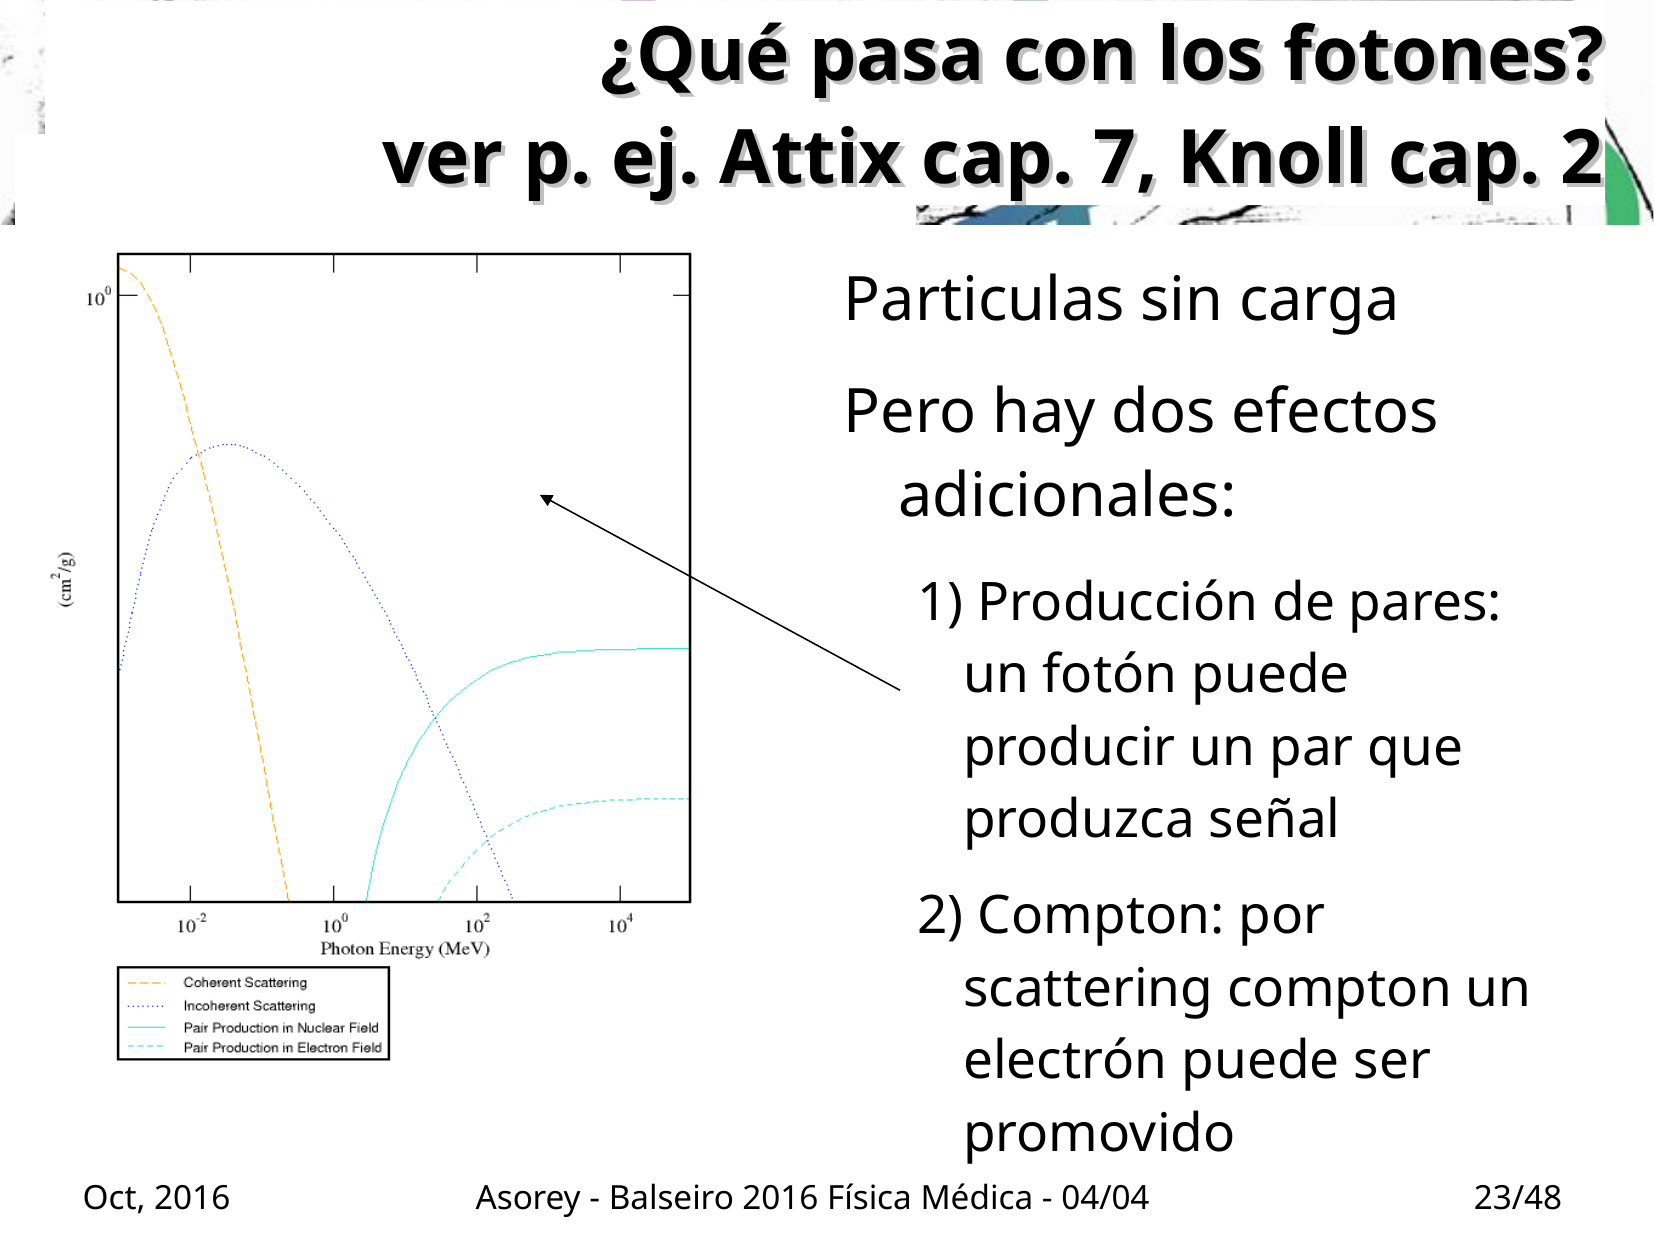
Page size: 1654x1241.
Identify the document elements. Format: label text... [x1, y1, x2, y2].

list Particulas sin carga Pero hay dos efectos adicionales: 1) Producción de pares: un fotón puede producir un par que produzca señal 2) Compton: por scattering compton un electrón puede ser promovido [843, 254, 1569, 1172]
picture [0, 0, 1654, 1162]
title ¿Qué pasa con los fotones? ver p. ej. Attix cap. 7, Knoll cap. 2 [45, 11, 1606, 195]
